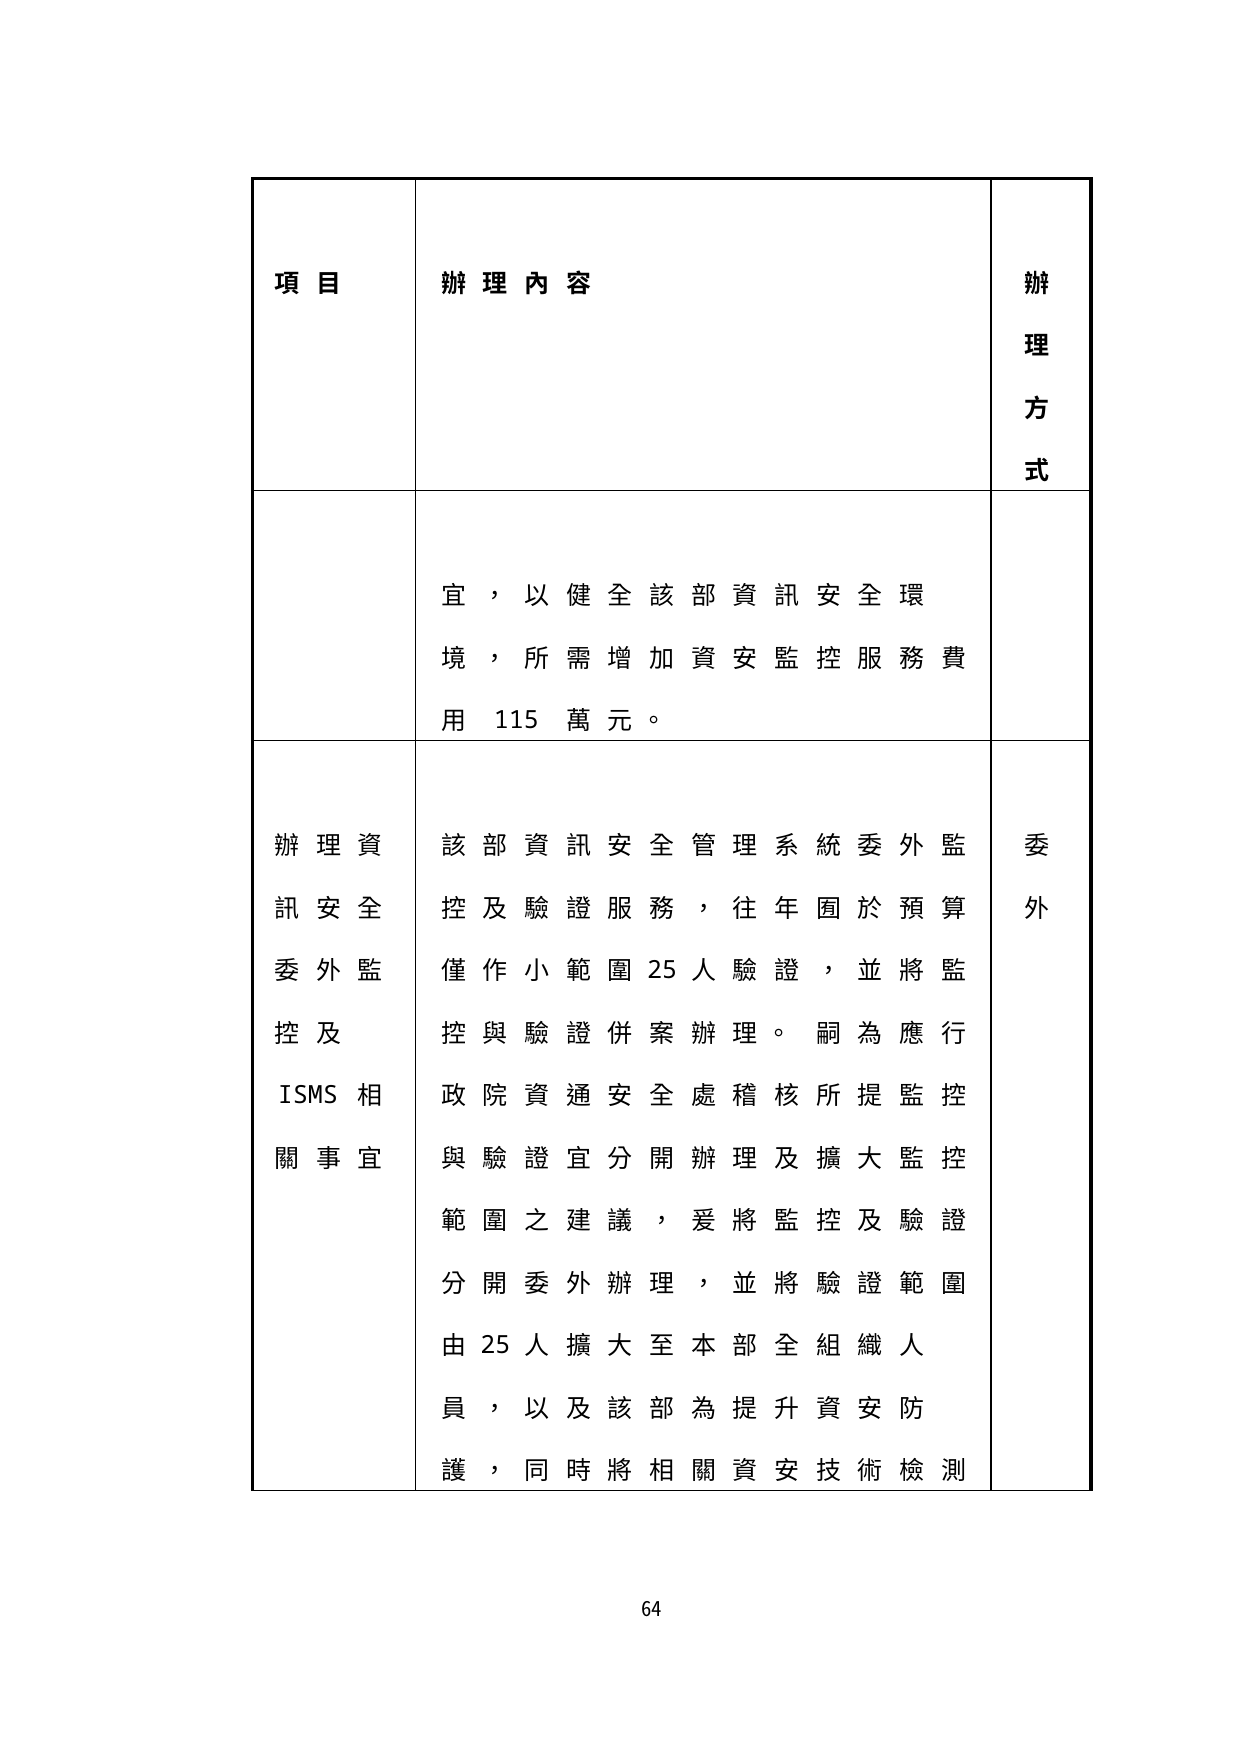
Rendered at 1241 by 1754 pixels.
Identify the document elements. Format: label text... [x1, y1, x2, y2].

table_header 項目 [254, 180, 415, 490]
table_header 辦理方式 [992, 180, 1089, 490]
table_cell 宜，以健全該部資訊安全環境，所需增加資安監控服務費用115萬元。 [416, 491, 990, 740]
table_cell 委外 [992, 741, 1089, 1490]
table_cell [992, 491, 1089, 740]
table_header 辦理內容 [416, 180, 990, 490]
table_cell [254, 491, 415, 740]
table_cell 該部資訊安全管理系統委外監控及驗證服務，往年囿於預算僅作小範圍25人驗證，並將監控與驗證併案辦理。嗣為應行政院資通安全處稽核所提監控與驗證宜分開辦理及擴大監控範圍之建議，爰將監控及驗證分開委外辦理，並將驗證範圍由25人擴大至本部全組織人員，以及該部為提升資安防護，同時將相關資安技術檢測 [416, 741, 990, 1490]
table_cell 辦理資訊安全委外監控及ISMS相關事宜 [254, 741, 415, 1490]
